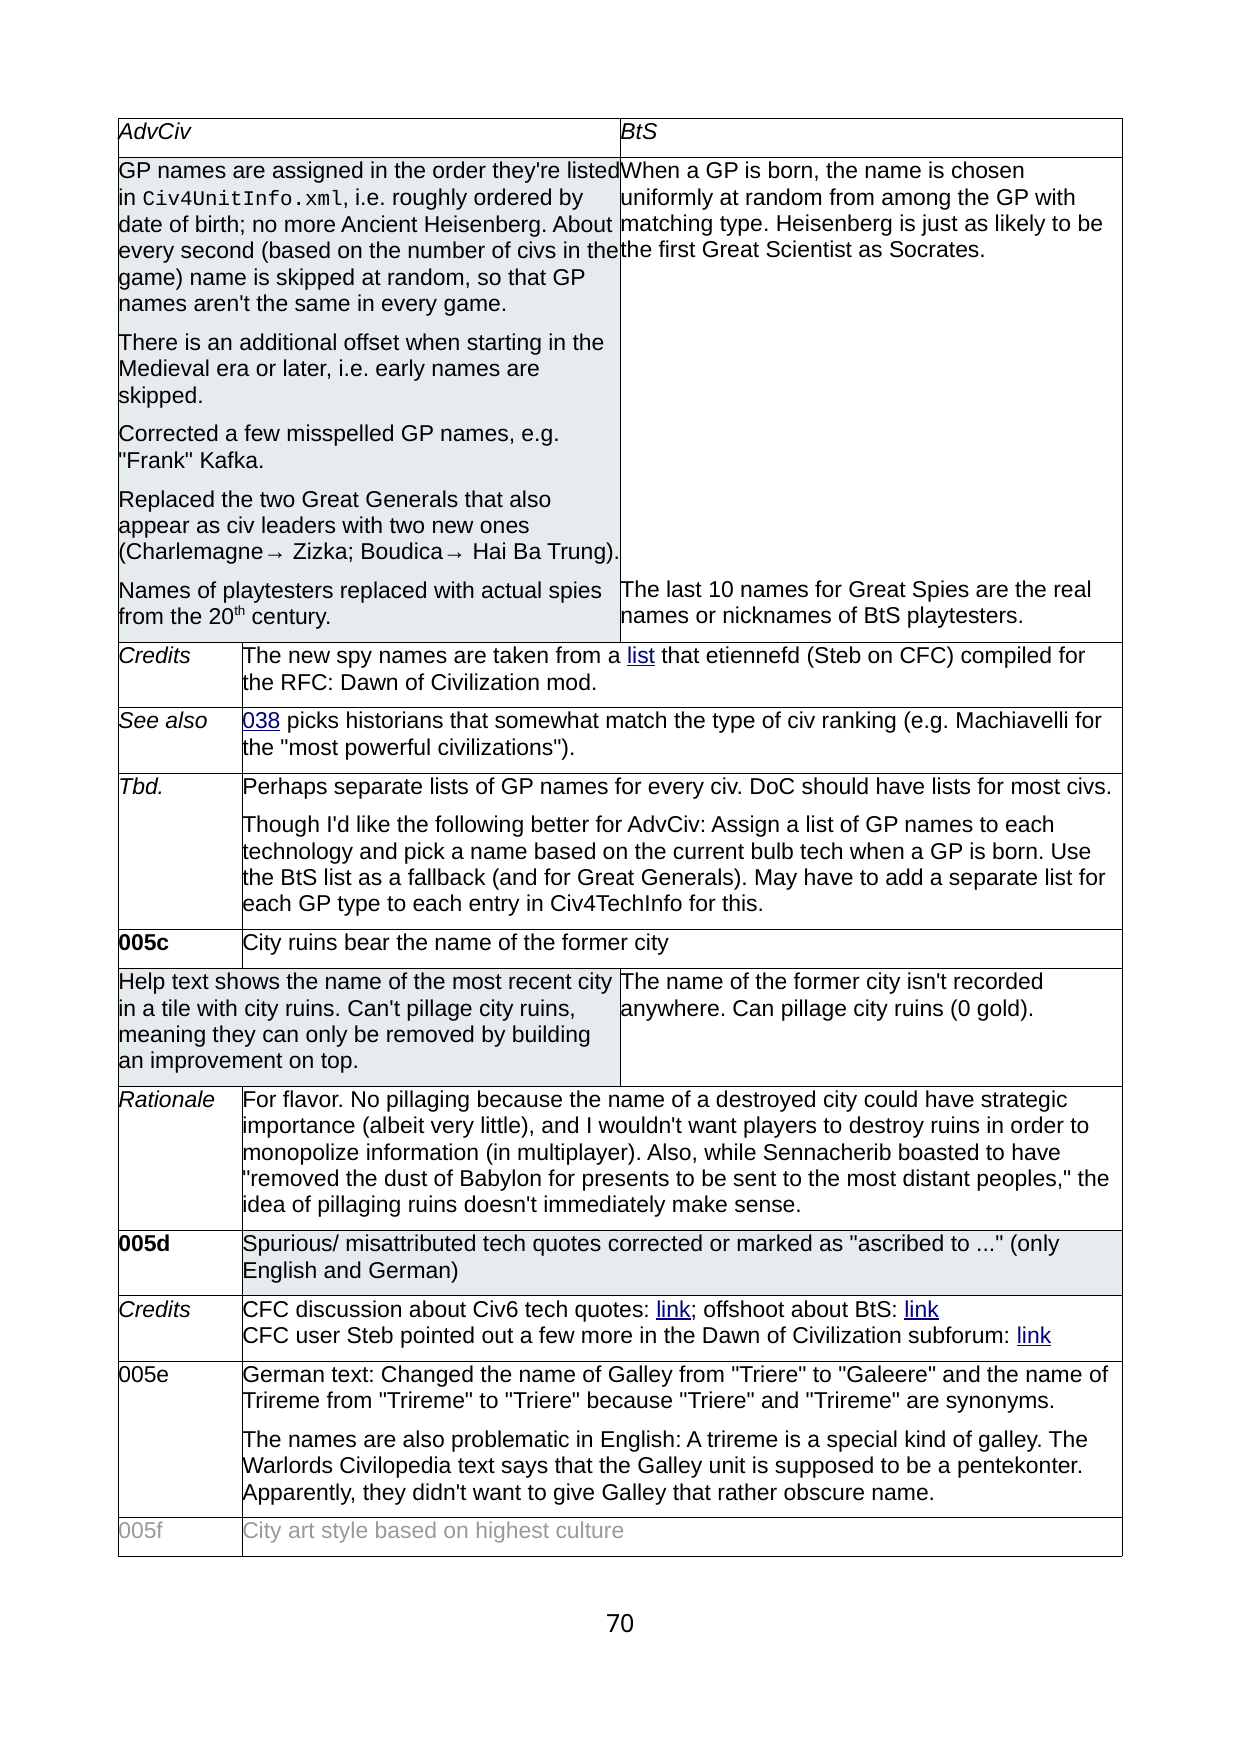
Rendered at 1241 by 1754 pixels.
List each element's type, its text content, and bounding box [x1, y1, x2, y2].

table_cell Credits [119, 1296, 242, 1361]
table_cell Spurious/ misattributed tech quotes corrected or marked as "ascribed to ..." (only English and German) [243, 1231, 1122, 1295]
table_cell CFC discussion about Civ6 tech quotes: link; offshoot about BtS: link CFC user Steb pointed out a few more in the Dawn of Civilization subforum: link [243, 1296, 1122, 1361]
table_cell Help text shows the name of the most recent city in a tile with city ruins. Can't pillage city ruins, meaning they can only be removed by building an improvement on top. [119, 969, 620, 1086]
table_cell When a GP is born, the name is chosen uniformly at random from among the GP with matching type. Heisenberg is just as likely to be the first Great Scientist as Socrates. The last 10 names for Great Spies are the real names or nicknames of BtS playtesters. [621, 158, 1122, 642]
table_cell Perhaps separate lists of GP names for every civ. DoC should have lists for most civs. Though I'd like the following better for AdvCiv: Assign a list of GP names to each technology and pick a name based on the current bulb tech when a GP is born. Use the BtS list as a fallback (and for Great Generals). May have to add a separate list for each GP type to each entry in Civ4TechInfo for this. [243, 774, 1122, 929]
table_cell German text: Changed the name of Galley from "Triere" to "Galeere" and the name of Trireme from "Trireme" to "Triere" because "Triere" and "Trireme" are synonyms. The names are also problematic in English: A trireme is a special kind of galley. The Warlords Civilopedia text says that the Galley unit is supposed to be a pentekonter. Apparently, they didn't want to give Galley that rather obscure name. [243, 1362, 1122, 1517]
table_cell AdvCiv [119, 119, 620, 157]
table_cell The new spy names are taken from a list that etiennefd (Steb on CFC) compiled for the RFC: Dawn of Civilization mod. [243, 643, 1122, 707]
table_cell Credits [119, 643, 242, 707]
table_cell City art style based on highest culture [243, 1518, 1122, 1556]
table_cell The name of the former city isn't recorded anywhere. Can pillage city ruins (0 gold). [621, 969, 1122, 1086]
table_cell City ruins bear the name of the former city [243, 930, 1122, 968]
table_cell For flavor. No pillaging because the name of a destroyed city could have strategic importance (albeit very little), and I wouldn't want players to destroy ruins in order to monopolize information (in multiplayer). Also, while Sennacherib boasted to have "removed the dust of Babylon for presents to be sent to the most distant peoples," the idea of pillaging ruins doesn't immediately make sense. [243, 1087, 1122, 1230]
table_cell Tbd. [119, 774, 242, 929]
table_cell BtS [621, 119, 1122, 157]
table_cell Rationale [119, 1087, 242, 1230]
table_cell 005f [119, 1518, 242, 1556]
table_cell 005d [119, 1231, 242, 1295]
table_cell 005c [119, 930, 242, 968]
table_cell 005e [119, 1362, 242, 1517]
table_cell GP names are assigned in the order they're listed in Civ4UnitInfo.xml, i.e. roughly ordered by date of birth; no more Ancient Heisenberg. About every second (based on the number of civs in the game) name is skipped at random, so that GP names aren't the same in every game. There is an additional offset when starting in the Medieval era or later, i.e. early names are skipped. Corrected a few misspelled GP names, e.g. "Frank" Kafka. Replaced the two Great Generals that also appear as civ leaders with two new ones (Charlemagne→ Zizka; Boudica→ Hai Ba Trung). Names of playtesters replaced with actual spies from the 20th century. [119, 158, 620, 642]
table_cell 038 picks historians that somewhat match the type of civ ranking (e.g. Machiavelli for the "most powerful civilizations"). [243, 708, 1122, 772]
table_cell See also [119, 708, 242, 772]
